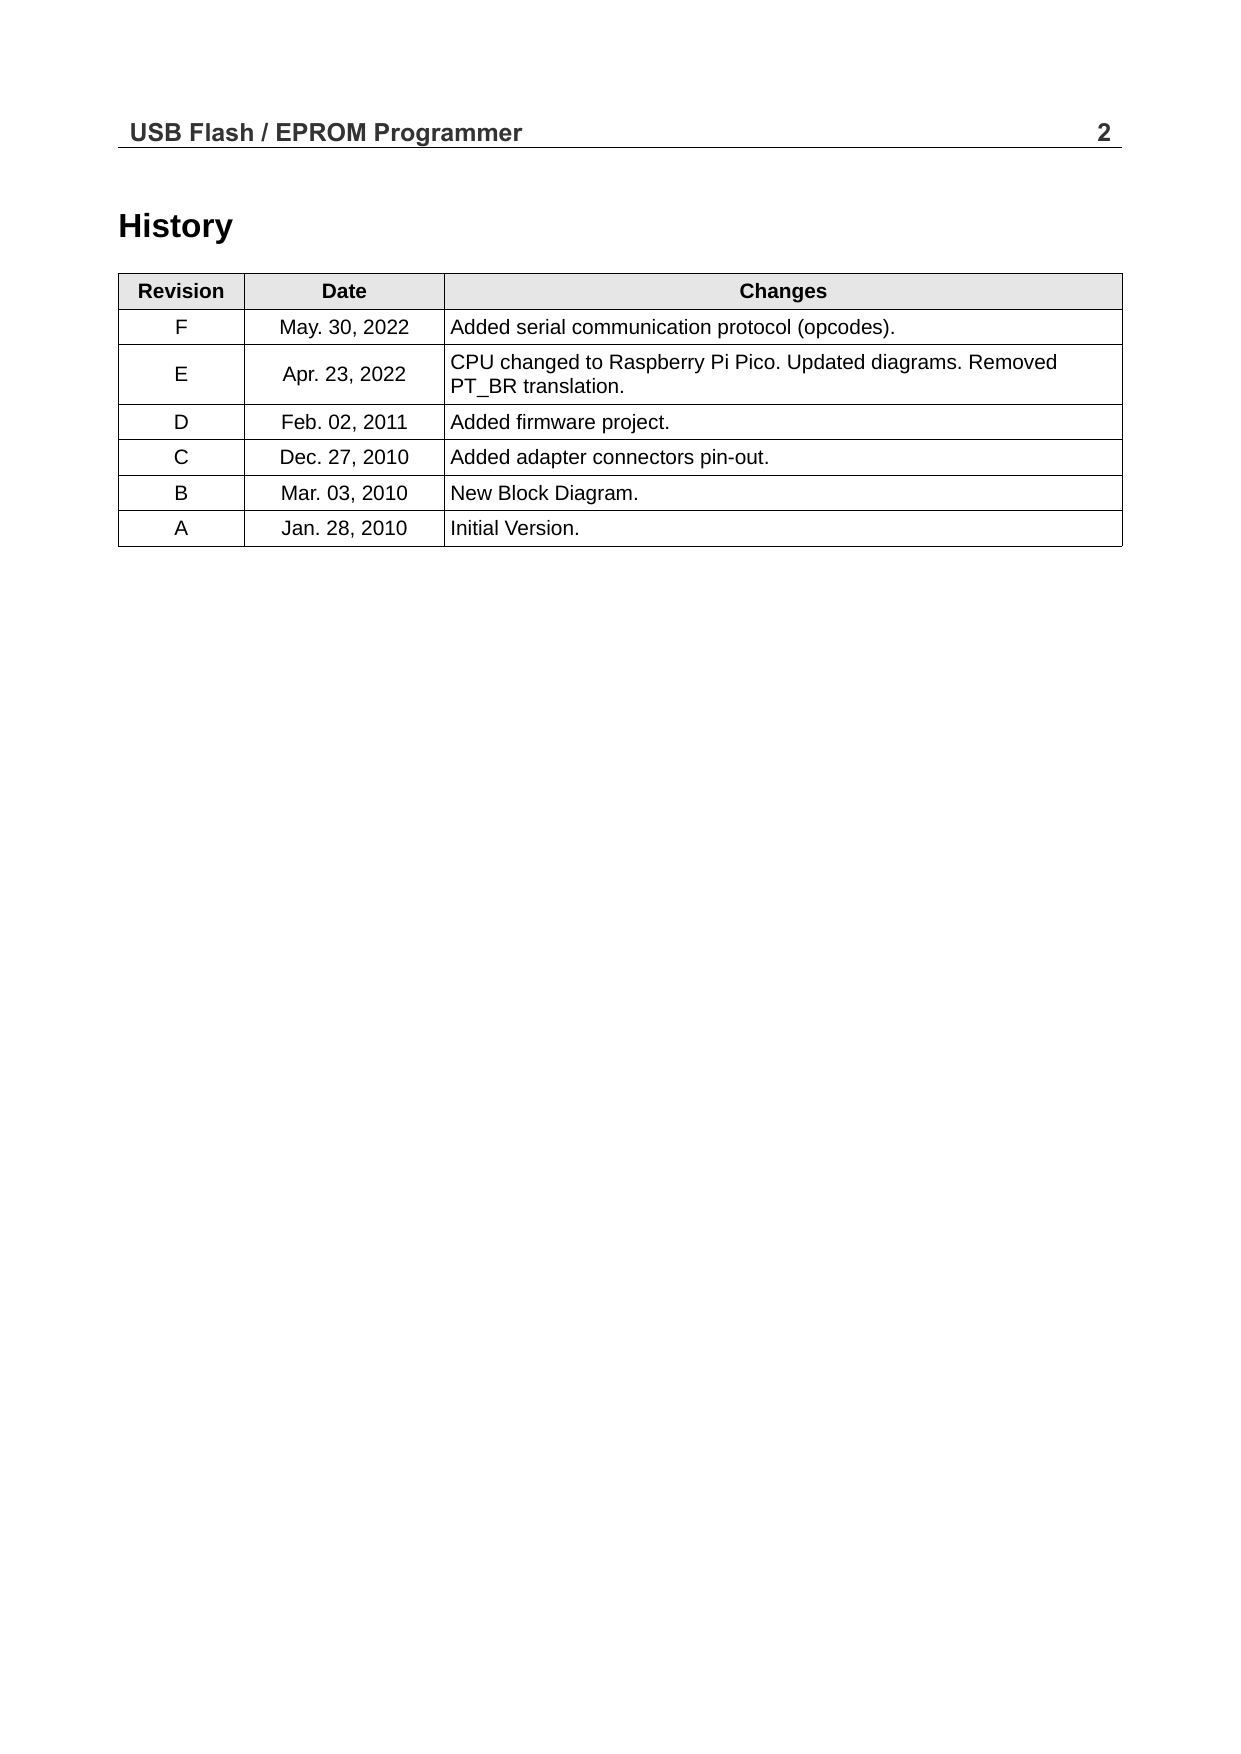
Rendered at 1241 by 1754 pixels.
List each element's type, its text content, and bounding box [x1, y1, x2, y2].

table_cell Jan. 28, 2010 [245, 511, 444, 546]
table_cell Added serial communication protocol (opcodes). [445, 310, 1122, 344]
table_cell Dec. 27, 2010 [245, 440, 444, 475]
table_cell C [119, 440, 244, 475]
table_cell D [119, 405, 244, 439]
table_cell CPU changed to Raspberry Pi Pico. Updated diagrams. Removed PT_BR translation. [445, 345, 1122, 404]
text History [118, 206, 1122, 244]
table_cell B [119, 476, 244, 510]
table_cell Mar. 03, 2010 [245, 476, 444, 510]
table_header Revision [119, 274, 244, 309]
table_cell Added adapter connectors pin-out. [445, 440, 1122, 475]
table_header Date [245, 274, 444, 309]
table_cell F [119, 310, 244, 344]
table_cell Added firmware project. [445, 405, 1122, 439]
table_cell Apr. 23, 2022 [245, 345, 444, 404]
table_header Changes [445, 274, 1122, 309]
table_cell Feb. 02, 2011 [245, 405, 444, 439]
table_cell E [119, 345, 244, 404]
table_cell New Block Diagram. [445, 476, 1122, 510]
table_cell Initial Version. [445, 511, 1122, 546]
table_cell A [119, 511, 244, 546]
table_cell May. 30, 2022 [245, 310, 444, 344]
